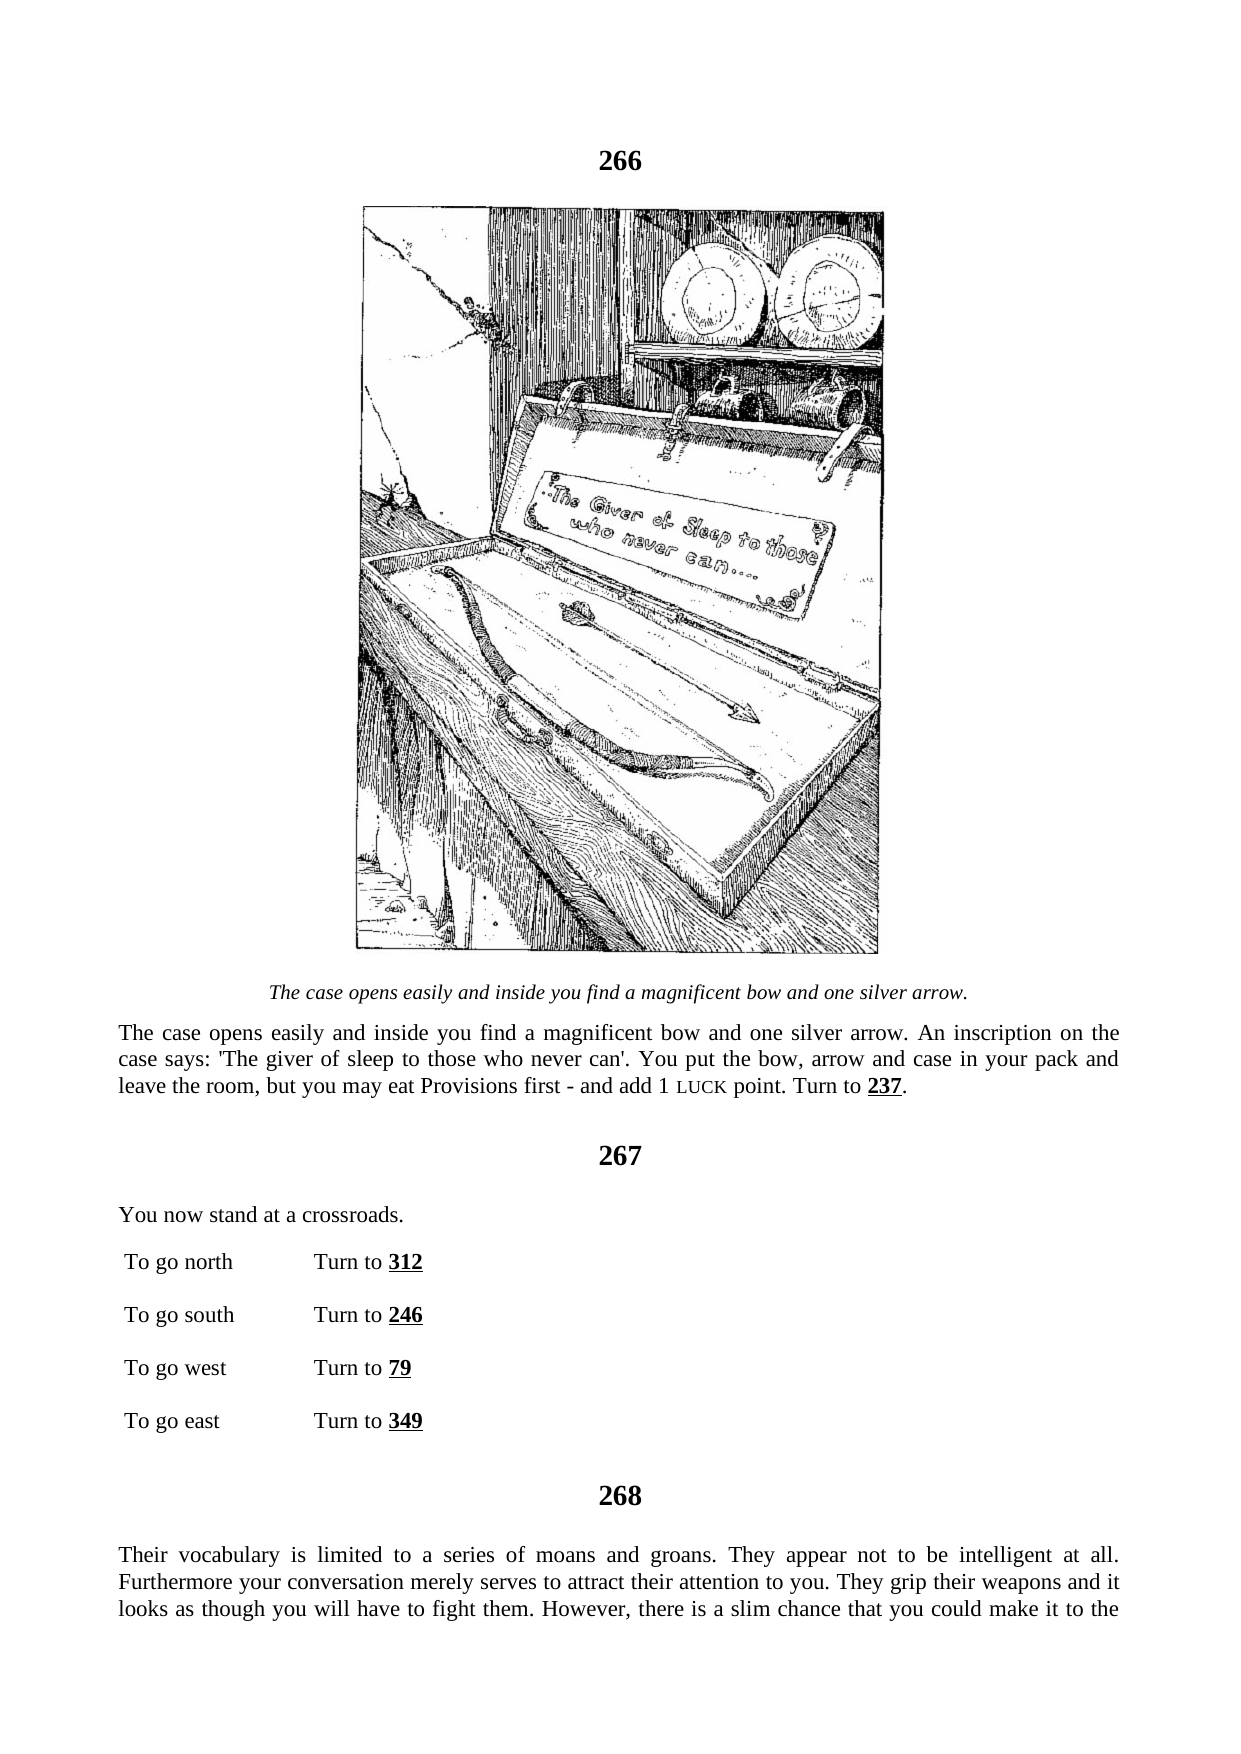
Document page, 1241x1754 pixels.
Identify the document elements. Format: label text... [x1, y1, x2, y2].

text Their vocabulary is limited to a series of moans and groans. They appear not to be intelligent at all. Furthermore your conversation merely serves to attract their attention to you. They grip their weapons and it looks as though you will have to fight them. However, there is a slim chance that you could make it to the [118, 1541, 1122, 1621]
picture [354, 206, 887, 954]
table_cell To go east [118, 1401, 308, 1453]
table_cell To go south [118, 1295, 308, 1348]
text The case opens easily and inside you find a magnificent bow and one silver arrow. An inscription on the case says: 'The giver of sleep to those who never can'. You put the bow, arrow and case in your pack and leave the room, but you may eat Provisions first - and add 1 luck point. Turn to 237. [118, 1019, 1122, 1098]
table_header To go north [118, 1242, 308, 1295]
subtitle 267 [118, 1138, 1122, 1171]
table_cell To go west [118, 1348, 308, 1401]
subtitle 266 [118, 143, 1122, 176]
text The case opens easily and inside you find a magnificent bow and one silver arrow. [118, 954, 1122, 1004]
table_header Turn to 312 [308, 1242, 458, 1295]
text You now stand at a crossroads. [118, 1201, 1122, 1227]
subtitle 268 [118, 1478, 1122, 1512]
table_cell Turn to 79 [308, 1348, 458, 1401]
table_cell Turn to 246 [308, 1295, 458, 1348]
table_cell Turn to 349 [308, 1401, 458, 1453]
